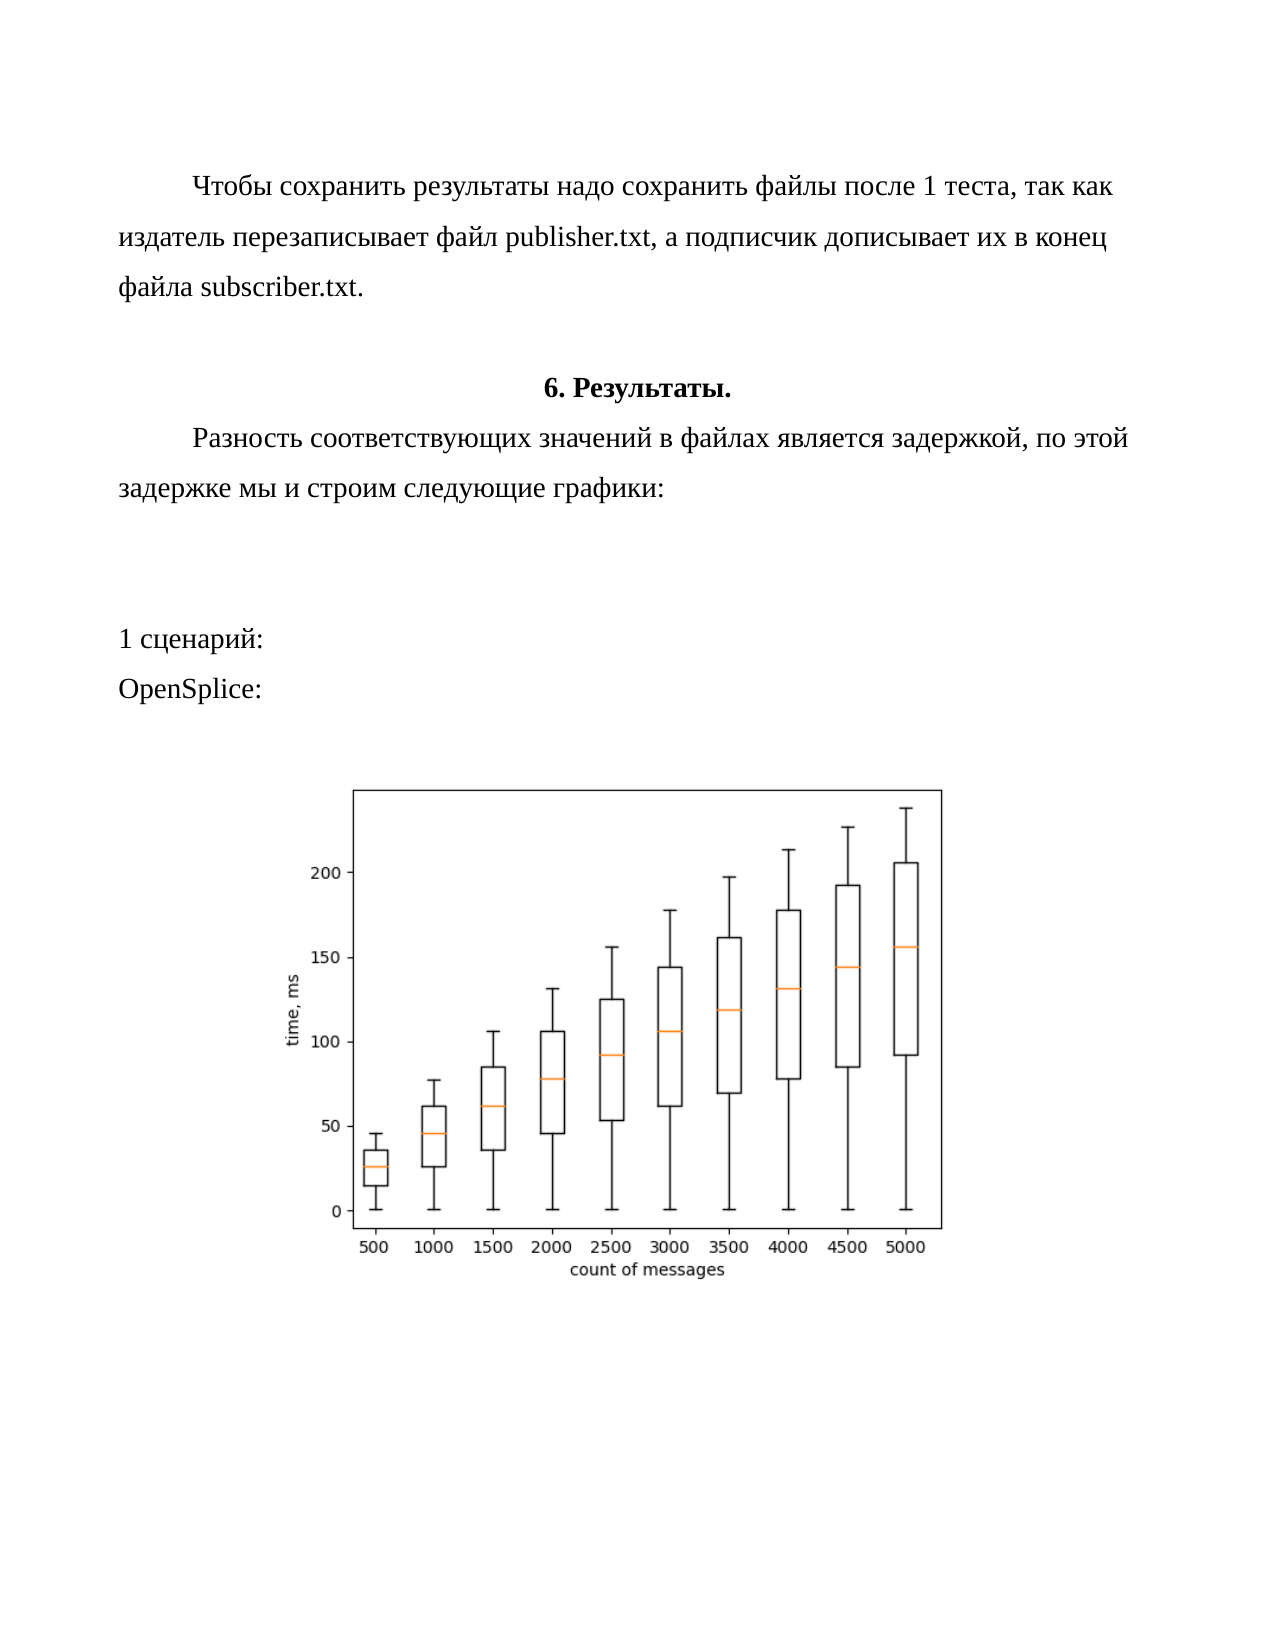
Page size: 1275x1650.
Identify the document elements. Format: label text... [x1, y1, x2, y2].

text 1 сценарий: [118, 621, 1157, 655]
text Разность соответствующих значений в файлах является задержкой, по этой задержке мы и строим следующие графики: [118, 420, 1157, 504]
picture [258, 721, 1017, 1291]
text OpenSplice: [118, 672, 1157, 705]
text 6. Результаты. [118, 370, 1157, 403]
text Чтобы сохранить результаты надо сохранить файлы после 1 теста, так как издатель перезаписывает файл publisher.txt, а подписчик дописывает их в конец файла subscriber.txt. [118, 168, 1157, 303]
